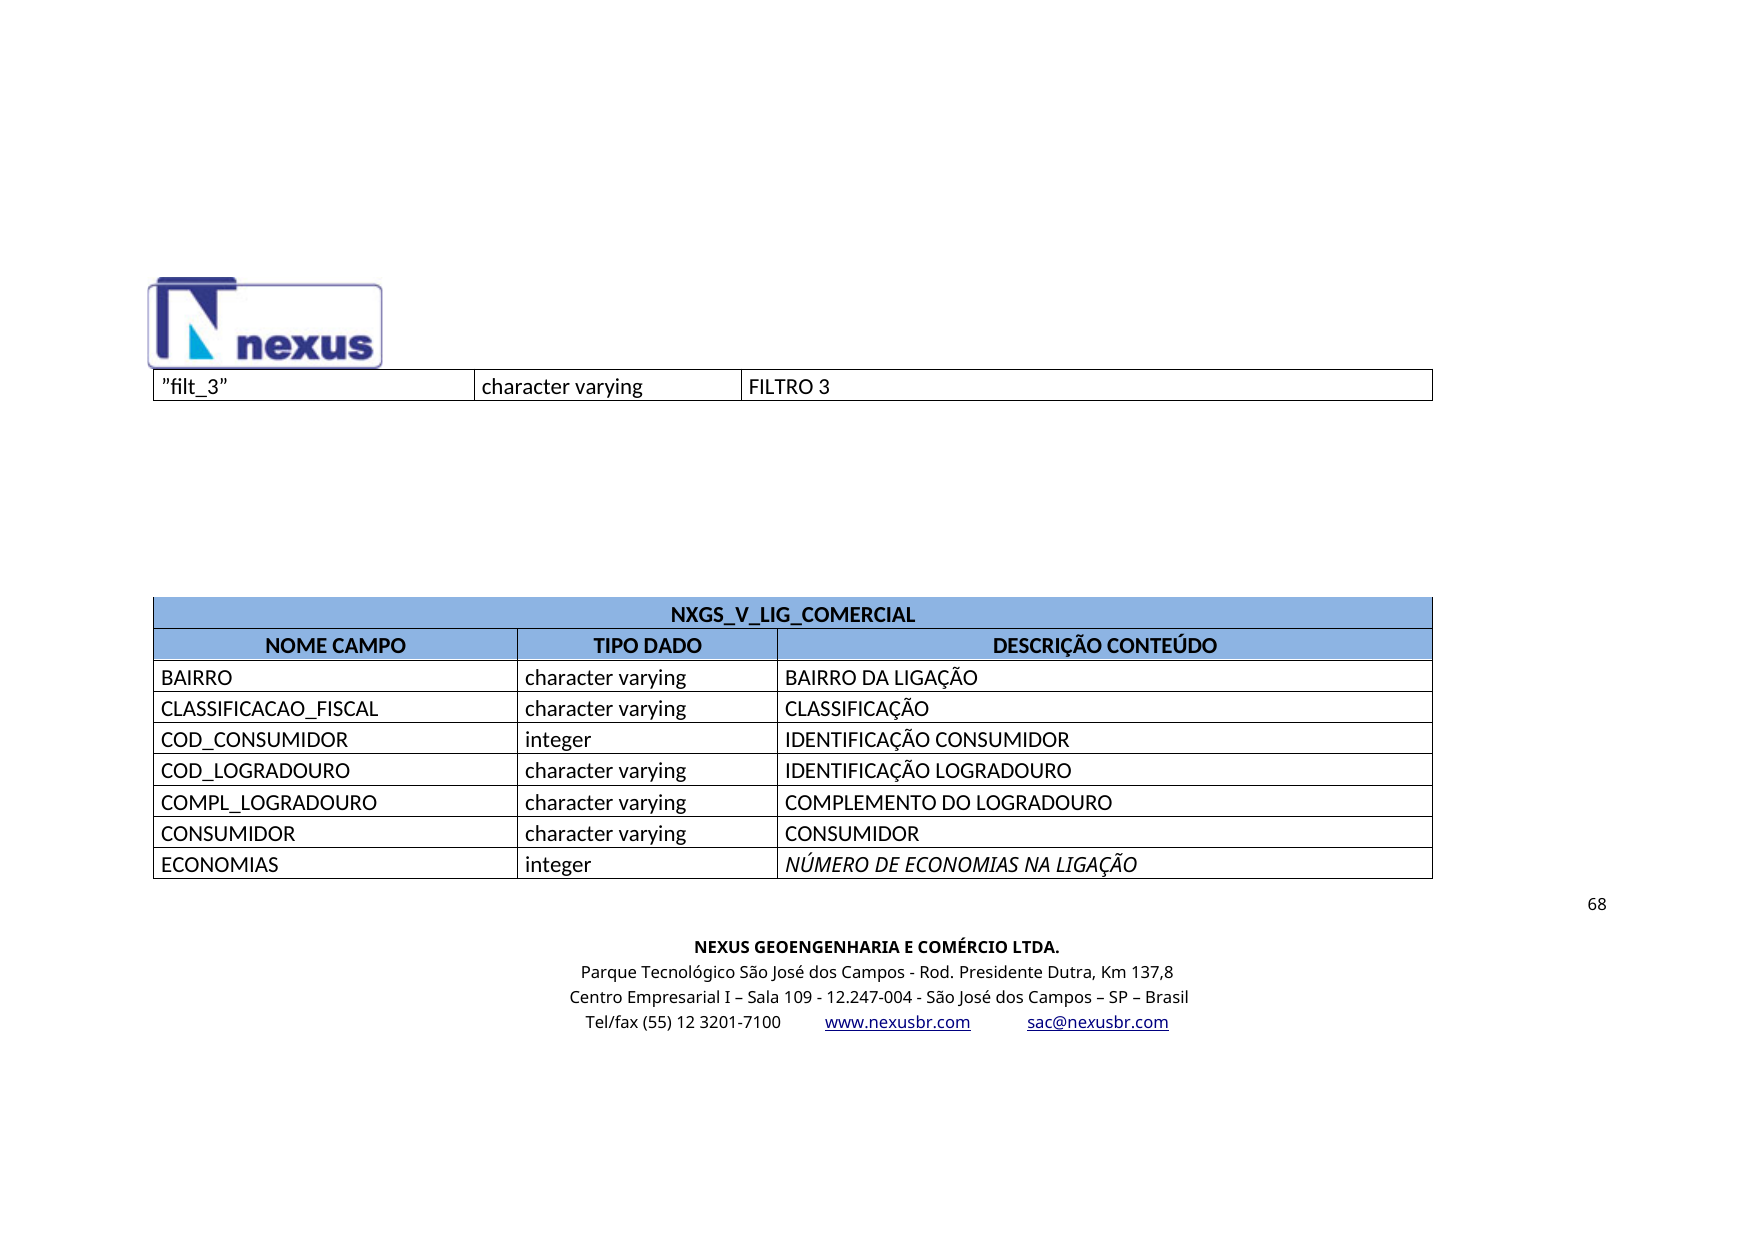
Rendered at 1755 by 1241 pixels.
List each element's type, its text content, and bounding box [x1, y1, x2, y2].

table_cell NXGS_V_LIG_COMERCIAL [154, 597, 1432, 628]
table_cell integer [518, 848, 777, 878]
table_cell BAIRRO DA LIGAÇÃO [778, 661, 1432, 691]
table_cell BAIRRO [154, 661, 517, 691]
table_cell CONSUMIDOR [154, 817, 517, 847]
table_cell [741, 401, 1433, 597]
table_cell TIPO DADO [518, 629, 777, 659]
table_cell IDENTIFICAÇÃO LOGRADOURO [778, 754, 1432, 784]
table_cell character varying [518, 661, 777, 691]
table_cell character varying [518, 786, 777, 816]
table_cell CLASSIFICAÇÃO [778, 692, 1432, 722]
table_cell character varying [518, 692, 777, 722]
table_cell COMPL_LOGRADOURO [154, 786, 517, 816]
table_cell CONSUMIDOR [778, 817, 1432, 847]
table_cell character varying [475, 370, 741, 400]
table_cell NOME CAMPO [154, 629, 517, 659]
table_cell character varying [518, 817, 777, 847]
table_cell character varying [518, 754, 777, 784]
table_cell COMPLEMENTO DO LOGRADOURO [778, 786, 1432, 816]
table_cell [154, 401, 474, 597]
table_cell NÚMERO DE ECONOMIAS NA LIGAÇÃO [778, 848, 1432, 878]
table_cell IDENTIFICAÇÃO CONSUMIDOR [778, 723, 1432, 753]
table_cell COD_CONSUMIDOR [154, 723, 517, 753]
table_cell CLASSIFICACAO_FISCAL [154, 692, 517, 722]
table_cell ECONOMIAS [154, 848, 517, 878]
table_cell integer [518, 723, 777, 753]
table_cell FILTRO 3 [742, 370, 1432, 400]
table_cell [474, 401, 741, 597]
table_cell COD_LOGRADOURO [154, 754, 517, 784]
table_cell DESCRIÇÃO CONTEÚDO [778, 629, 1432, 659]
table_cell ”filt_3” [154, 370, 474, 400]
